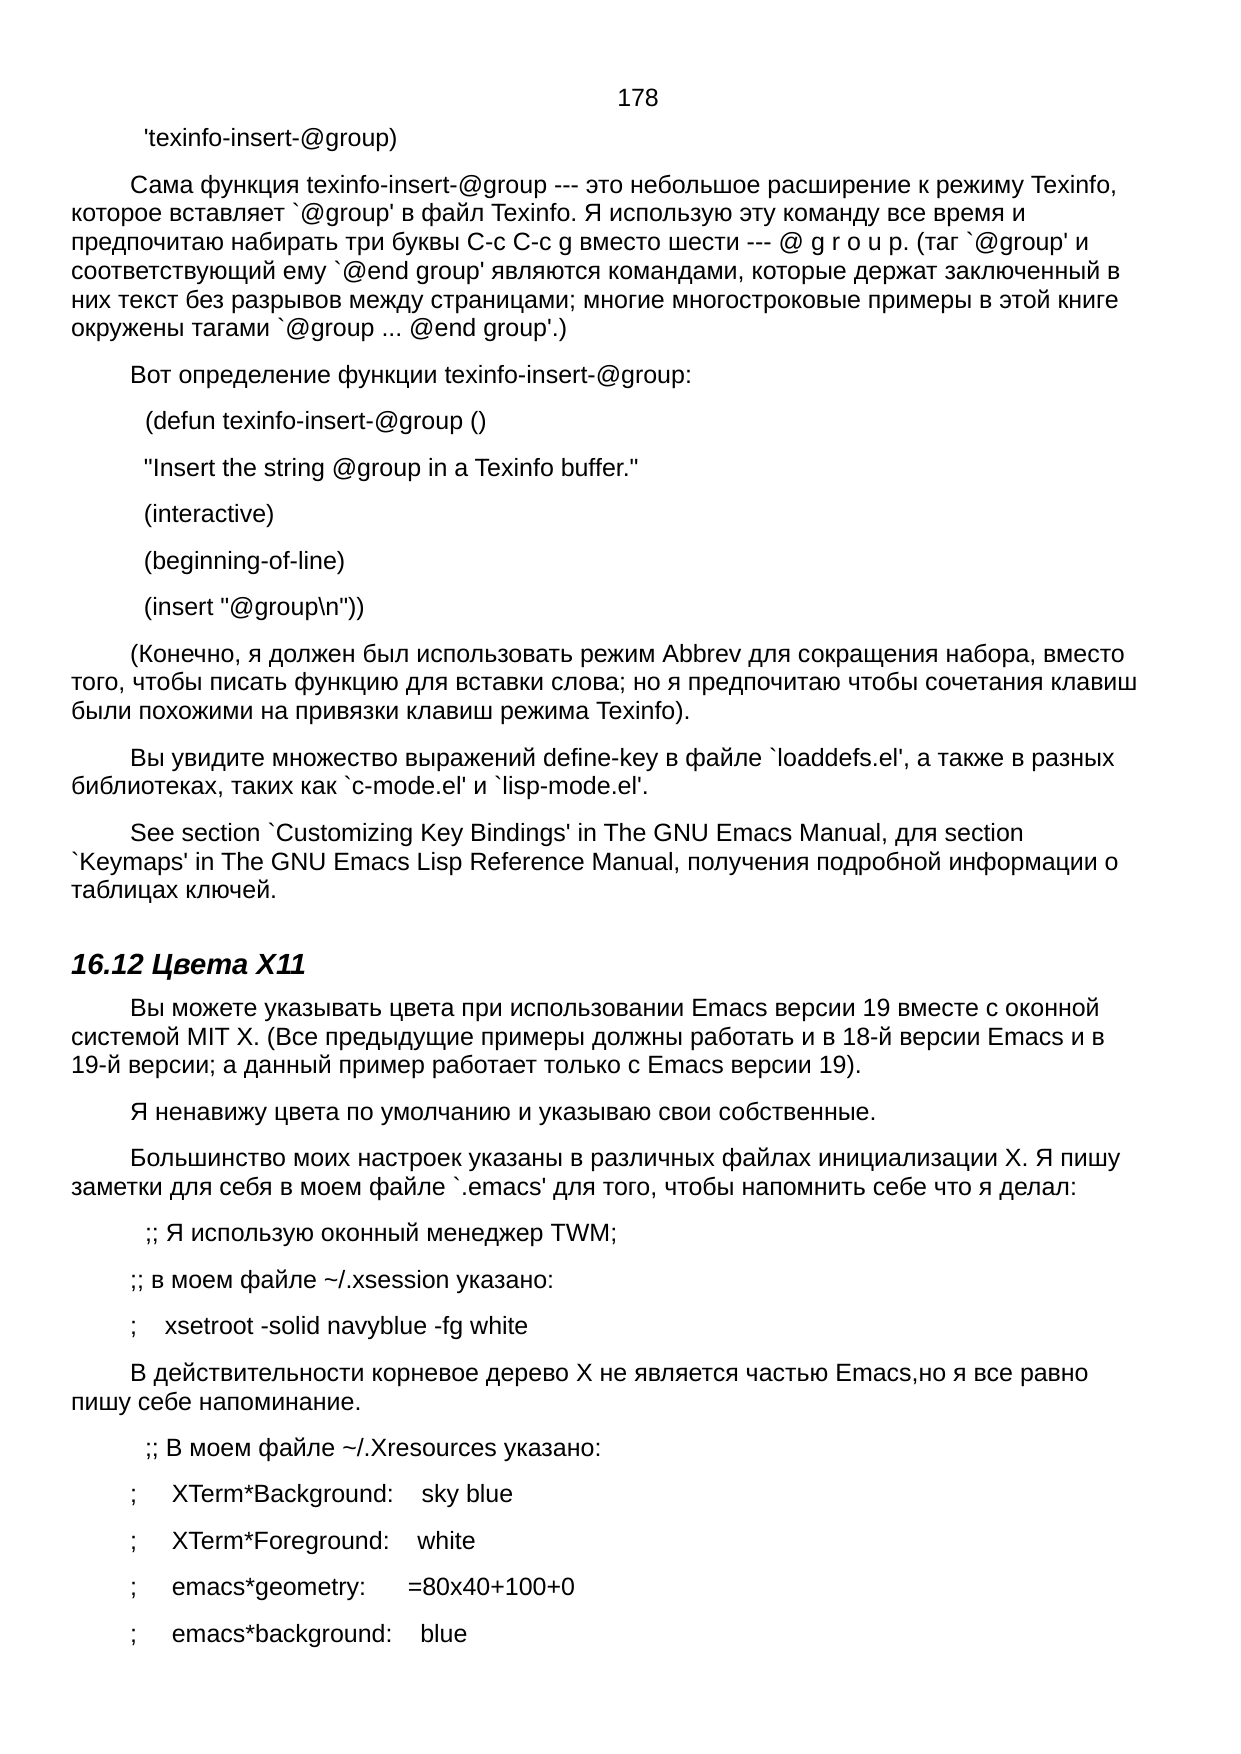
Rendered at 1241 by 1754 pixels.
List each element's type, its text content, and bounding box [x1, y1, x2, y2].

text See section `Customizing Key Bindings' in The GNU Emacs Manual, для section `Keymaps' in The GNU Emacs Lisp Reference Manual, получения подробной информации о таблицах ключей. [71, 818, 1146, 904]
text ; xsetroot -solid navyblue -fg white [71, 1311, 1146, 1340]
text ;; В моем файле ~/.Xresources указано: [71, 1433, 1146, 1462]
text ; emacs*background: blue [71, 1619, 1146, 1648]
text (beginning-of-line) [71, 546, 1146, 574]
text ; XTerm*Foreground: white [71, 1526, 1146, 1555]
text ;; в моем файле ~/.xsession указано: [71, 1265, 1146, 1294]
text Большинство моих настроек указаны в различных файлах инициализации X. Я пишу заметки для себя в моем файле `.emacs' для того, чтобы напомнить себе что я делал: [71, 1143, 1146, 1201]
text "Insert the string @group in a Texinfo buffer." [71, 453, 1146, 482]
text (interactive) [71, 499, 1146, 528]
text Вот определение функции texinfo-insert-@group: [71, 360, 1146, 389]
text В действительности корневое дерево X не является частью Emacs,но я все равно пишу себе напоминание. [71, 1358, 1146, 1415]
text (defun texinfo-insert-@group () [71, 406, 1146, 435]
text Я ненавижу цвета по умолчанию и указываю свои собственные. [71, 1097, 1146, 1126]
text ;; Я использую оконный менеджер TWM; [71, 1218, 1146, 1247]
text (Конечно, я должен был использовать режим Abbrev для сокращения набора, вместо того, чтобы писать функцию для вставки слова; но я предпочитаю чтобы сочетания клавиш были похожими на привязки клавиш режима Texinfo). [71, 639, 1146, 725]
text 'texinfo-insert-@group) [71, 123, 1146, 152]
text ; emacs*geometry: =80x40+100+0 [71, 1572, 1146, 1601]
text Вы увидите множество выражений define-key в файле `loaddefs.el', а также в разных библиотеках, таких как `c-mode.el' и `lisp-mode.el'. [71, 743, 1146, 800]
text Сама функция texinfo-insert-@group --- это небольшое расширение к режиму Texinfo, которое вставляет `@group' в файл Texinfo. Я использую эту команду все время и предпочитаю набирать три буквы C-c C-c g вместо шести --- @ g r o u p. (таг `@group' и соответствующий ему `@end group' являются командами, которые держат заключенный в них текст без разрывов между страницами; многие многостроковые примеры в этой книге окружены тагами `@group ... @end group'.) [71, 170, 1146, 342]
subtitle 16.12 Цвета X11 [71, 947, 1146, 980]
text (insert "@group\n")) [71, 592, 1146, 621]
text Вы можете указывать цвета при использовании Emacs версии 19 вместе с оконной системой MIT X. (Все предыдущие примеры должны работать и в 18-й версии Emacs и в 19-й версии; а данный пример работает только с Emacs версии 19). [71, 993, 1146, 1079]
text ; XTerm*Background: sky blue [71, 1479, 1146, 1508]
